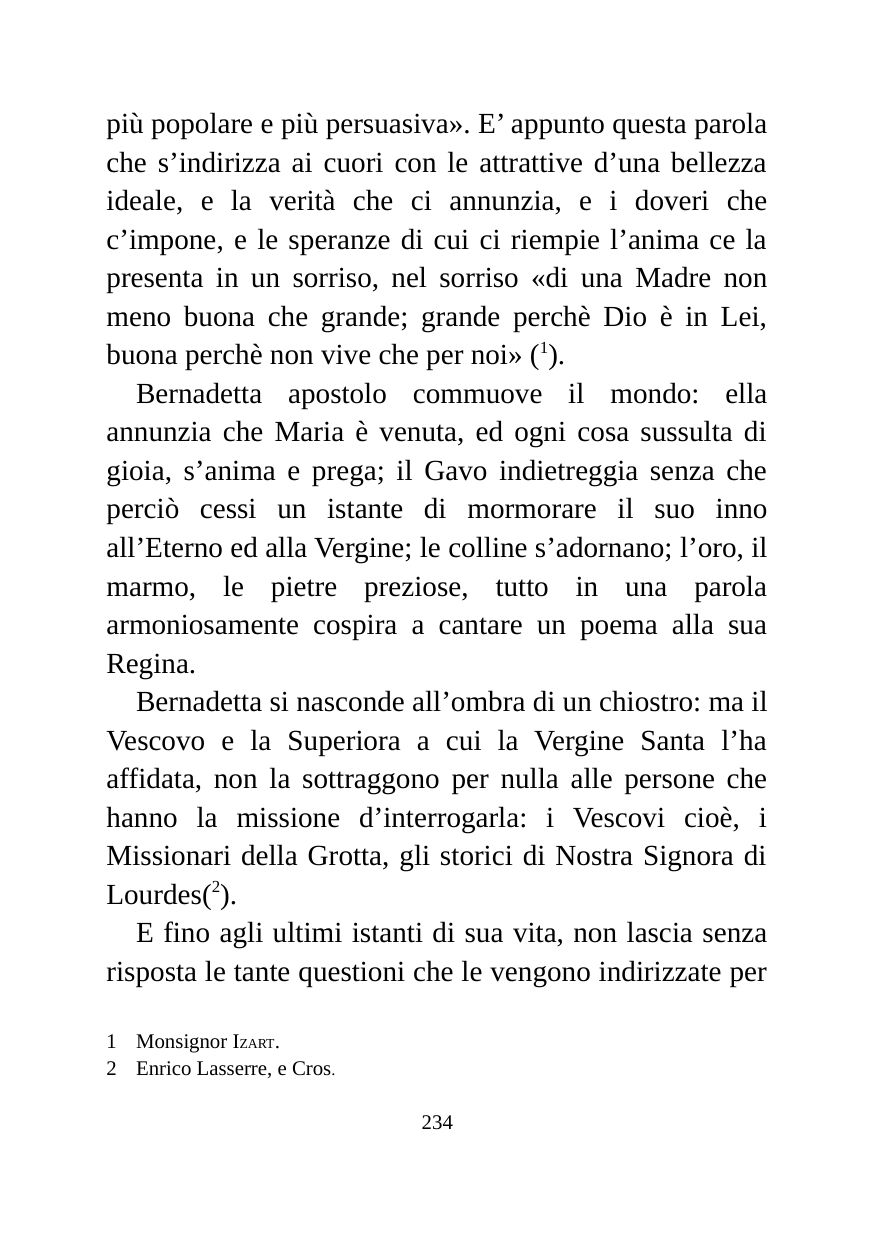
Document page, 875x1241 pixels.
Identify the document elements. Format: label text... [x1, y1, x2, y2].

text E fino agli ultimi istanti di sua vita, non lascia senza risposta le tante questioni che le vengono indirizzate per [106, 916, 768, 988]
text più popolare e più persuasiva». E’ appunto questa parola che s’indirizza ai cuori con le attrattive d’una bellezza ideale, e la verità che ci annunzia, e i doveri che c’impone, e le speranze di cui ci riempie l’anima ce la presenta in un sorriso, nel sorriso «di una Madre non meno buona che grande; grande perchè Dio è in Lei, buona perchè non vive che per noi» (). [106, 106, 768, 371]
text Monsignor Izart. [106, 1029, 768, 1053]
text Bernadetta si nasconde all’ombra di un chiostro: ma il Vescovo e la Superiora a cui la Vergine Santa l’ha affidata, non la sottraggono per nulla alle persone che hanno la missione d’interrogarla: i Vescovi cioè, i Missionari della Grotta, gli storici di Nostra Signora di Lourdes(). [106, 684, 768, 911]
text Bernadetta apostolo commuove il mondo: ella annunzia che Maria è venuta, ed ogni cosa sussulta di gioia, s’anima e prega; il Gavo indietreggia senza che perciò cessi un istante di mormorare il suo inno all’Eterno ed alla Vergine; le colline s’adornano; l’oro, il marmo, le pietre preziose, tutto in una parola armoniosamente cospira a cantare un poema alla sua Regina. [106, 376, 768, 679]
text Enrico Lasserre, e Cros. [106, 1056, 768, 1080]
